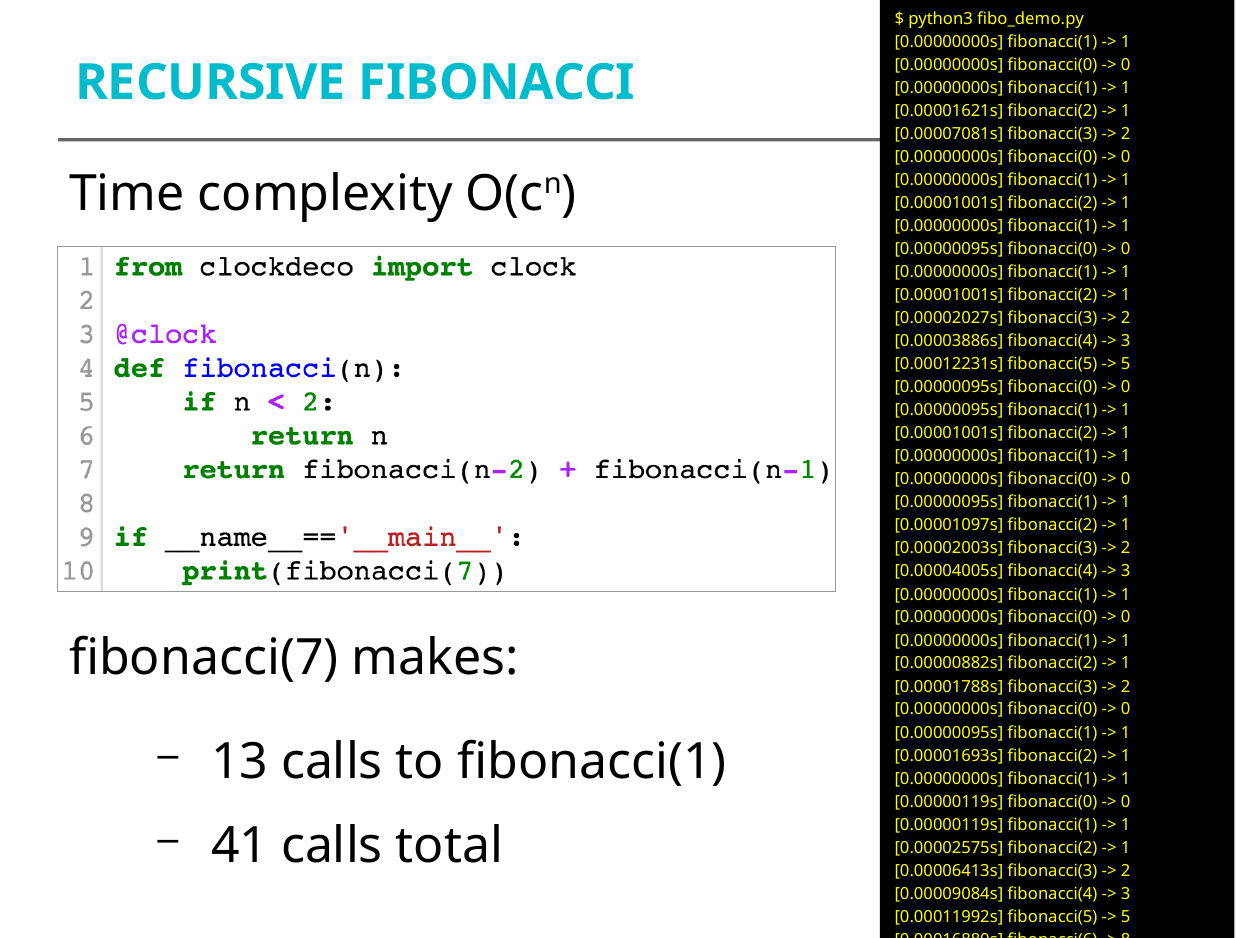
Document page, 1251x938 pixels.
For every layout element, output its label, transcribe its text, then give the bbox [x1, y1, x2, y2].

text_box $ python3 fibo_demo.py [0.00000000s] fibonacci(1) -> 1 [0.00000000s] fibonacci(0) -> 0 [0.00000000s] fibonacci(1) -> 1 [0.00001621s] fibonacci(2) -> 1 [0.00007081s] fibonacci(3) -> 2 [0.00000000s] fibonacci(0) -> 0 [0.00000000s] fibonacci(1) -> 1 [0.00001001s] fibonacci(2) -> 1 [0.00000000s] fibonacci(1) -> 1 [0.00000095s] fibonacci(0) -> 0 [0.00000000s] fibonacci(1) -> 1 [0.00001001s] fibonacci(2) -> 1 [0.00002027s] fibonacci(3) -> 2 [0.00003886s] fibonacci(4) -> 3 [0.00012231s] fibonacci(5) -> 5 [0.00000095s] fibonacci(0) -> 0 [0.00000095s] fibonacci(1) -> 1 [0.00001001s] fibonacci(2) -> 1 [0.00000000s] fibonacci(1) -> 1 [0.00000000s] fibonacci(0) -> 0 [0.00000095s] fibonacci(1) -> 1 [0.00001097s] fibonacci(2) -> 1 [0.00002003s] fibonacci(3) -> 2 [0.00004005s] fibonacci(4) -> 3 [0.00000000s] fibonacci(1) -> 1 [0.00000000s] fibonacci(0) -> 0 [0.00000000s] fibonacci(1) -> 1 [0.00000882s] fibonacci(2) -> 1 [0.00001788s] fibonacci(3) -> 2 [0.00000000s] fibonacci(0) -> 0 [0.00000095s] fibonacci(1) -> 1 [0.00001693s] fibonacci(2) -> 1 [0.00000000s] fibonacci(1) -> 1 [0.00000119s] fibonacci(0) -> 0 [0.00000119s] fibonacci(1) -> 1 [0.00002575s] fibonacci(2) -> 1 [0.00006413s] fibonacci(3) -> 2 [0.00009084s] fibonacci(4) -> 3 [0.00011992s] fibonacci(5) -> 5 [0.00016880s] fibonacci(6) -> 8 [0.00030112s] fibonacci(7) -> 13 [879, 0, 1235, 938]
list Time complexity O(cn) fibonacci(7) makes: 13 calls to fibonacci(1) 41 calls total [56, 147, 875, 827]
title RECURSIVE FIBONACCI [62, 37, 879, 122]
picture [57, 246, 836, 592]
